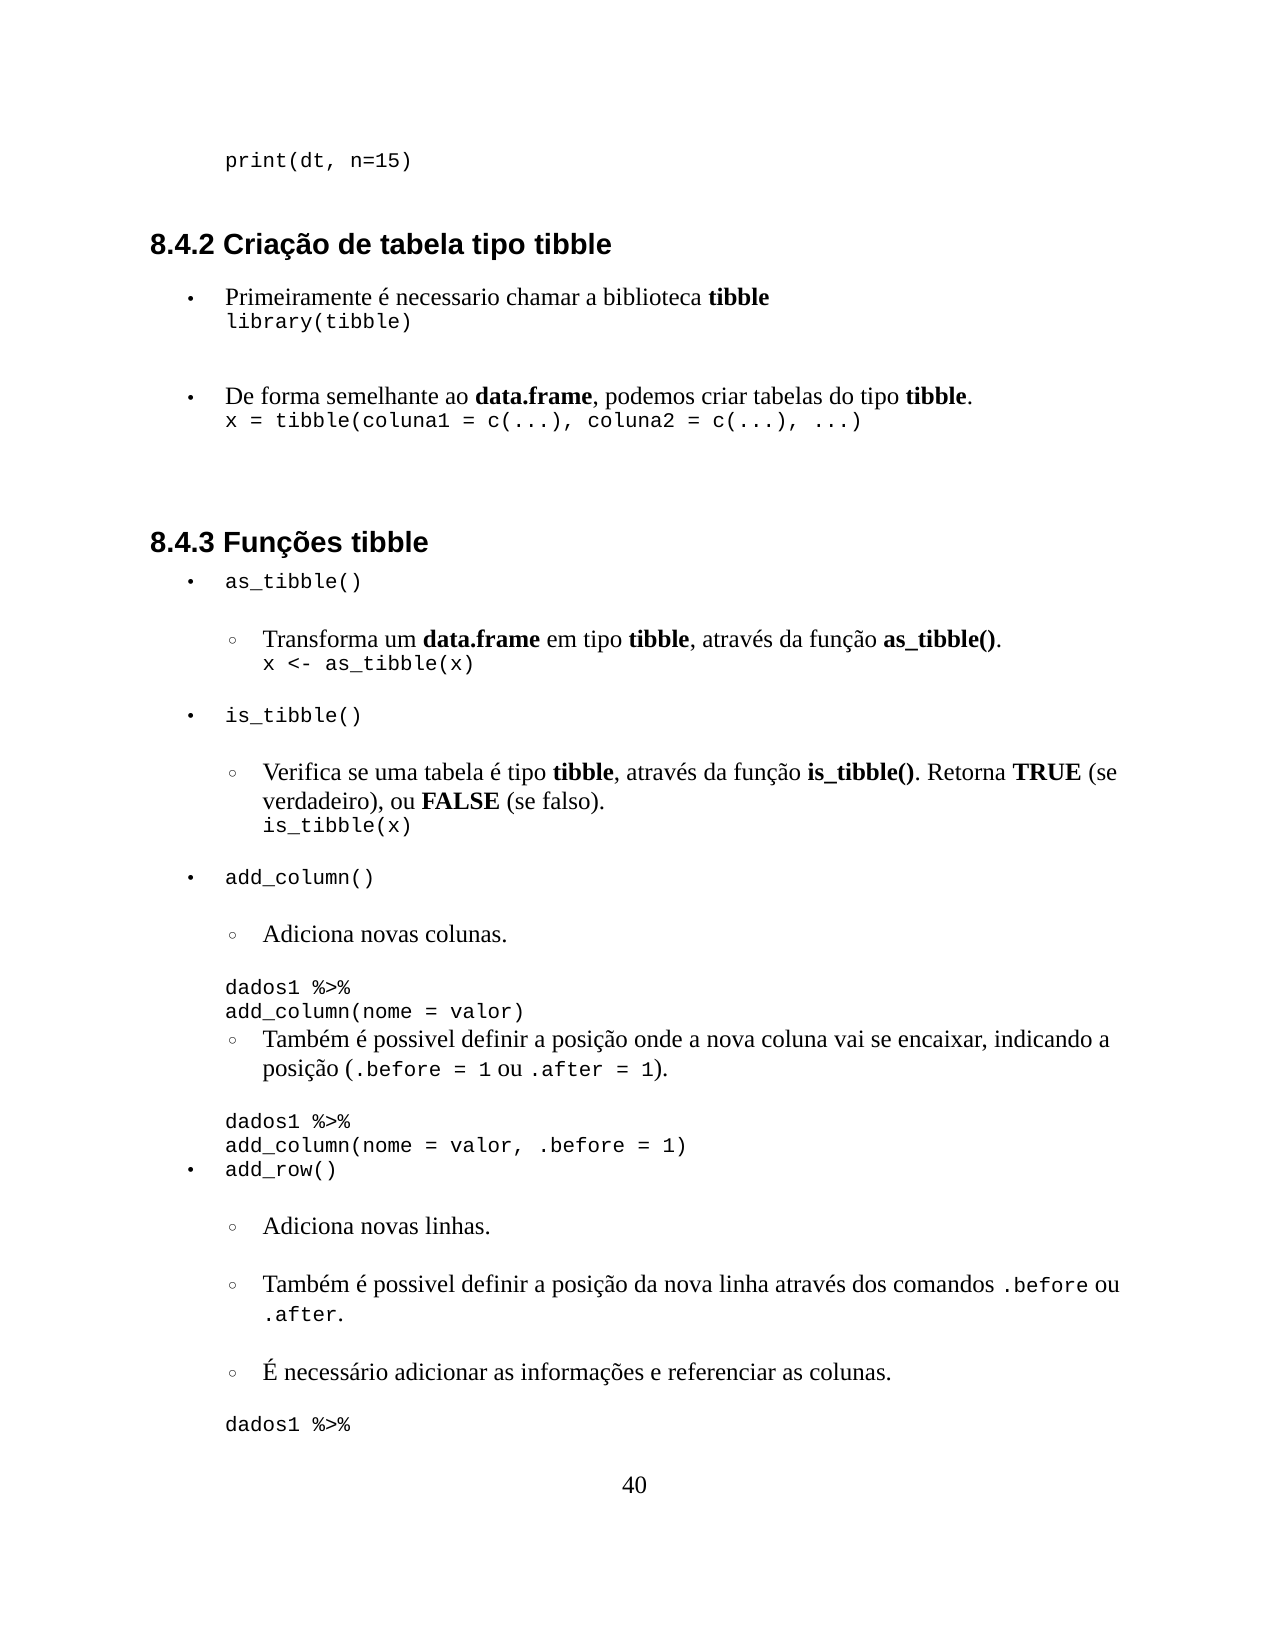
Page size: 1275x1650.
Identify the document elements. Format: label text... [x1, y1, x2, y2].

subtitle 8.4.2 Criação de tabela tipo tibble [150, 227, 1125, 261]
list add_row() [187, 1159, 1125, 1211]
list print(dt, n=15) [187, 150, 1125, 202]
list Adiciona novas colunas. [225, 919, 1125, 977]
list add_column(nome = valor, .before = 1) [187, 1135, 1125, 1159]
list as_tibble() [187, 571, 1125, 624]
list Verifica se uma tabela é tipo tibble, através da função is_tibble(). Retorna TRUE (se verdadeiro), ou FALSE (se falso). is_tibble(x) [225, 757, 1125, 867]
list Primeiramente é necessario chamar a biblioteca tibble library(tibble) [187, 282, 1125, 363]
list Adiciona novas linhas. [225, 1211, 1125, 1269]
list É necessário adicionar as informações e referenciar as colunas. [225, 1357, 1125, 1414]
list De forma semelhante ao data.frame, podemos criar tabelas do tipo tibble. x = tibble(coluna1 = c(...), coluna2 = c(...), ...) [187, 381, 1125, 463]
list is_tibble() [187, 705, 1125, 757]
subtitle 8.4.3 Funções tibble [150, 525, 1125, 559]
list dados1 %>% [187, 1111, 1125, 1135]
list Também é possivel definir a posição da nova linha através dos comandos .before ou .after. [225, 1269, 1125, 1357]
list add_column() [187, 867, 1125, 919]
list Também é possivel definir a posição onde a nova coluna vai se encaixar, indicando a posição (.before = 1 ou .after = 1). [225, 1024, 1125, 1111]
list dados1 %>% [187, 977, 1125, 1001]
list Transforma um data.frame em tipo tibble, através da função as_tibble(). x <- as_tibble(x) [225, 624, 1125, 705]
list dados1 %>% [187, 1414, 1125, 1438]
list add_column(nome = valor) [187, 1001, 1125, 1024]
